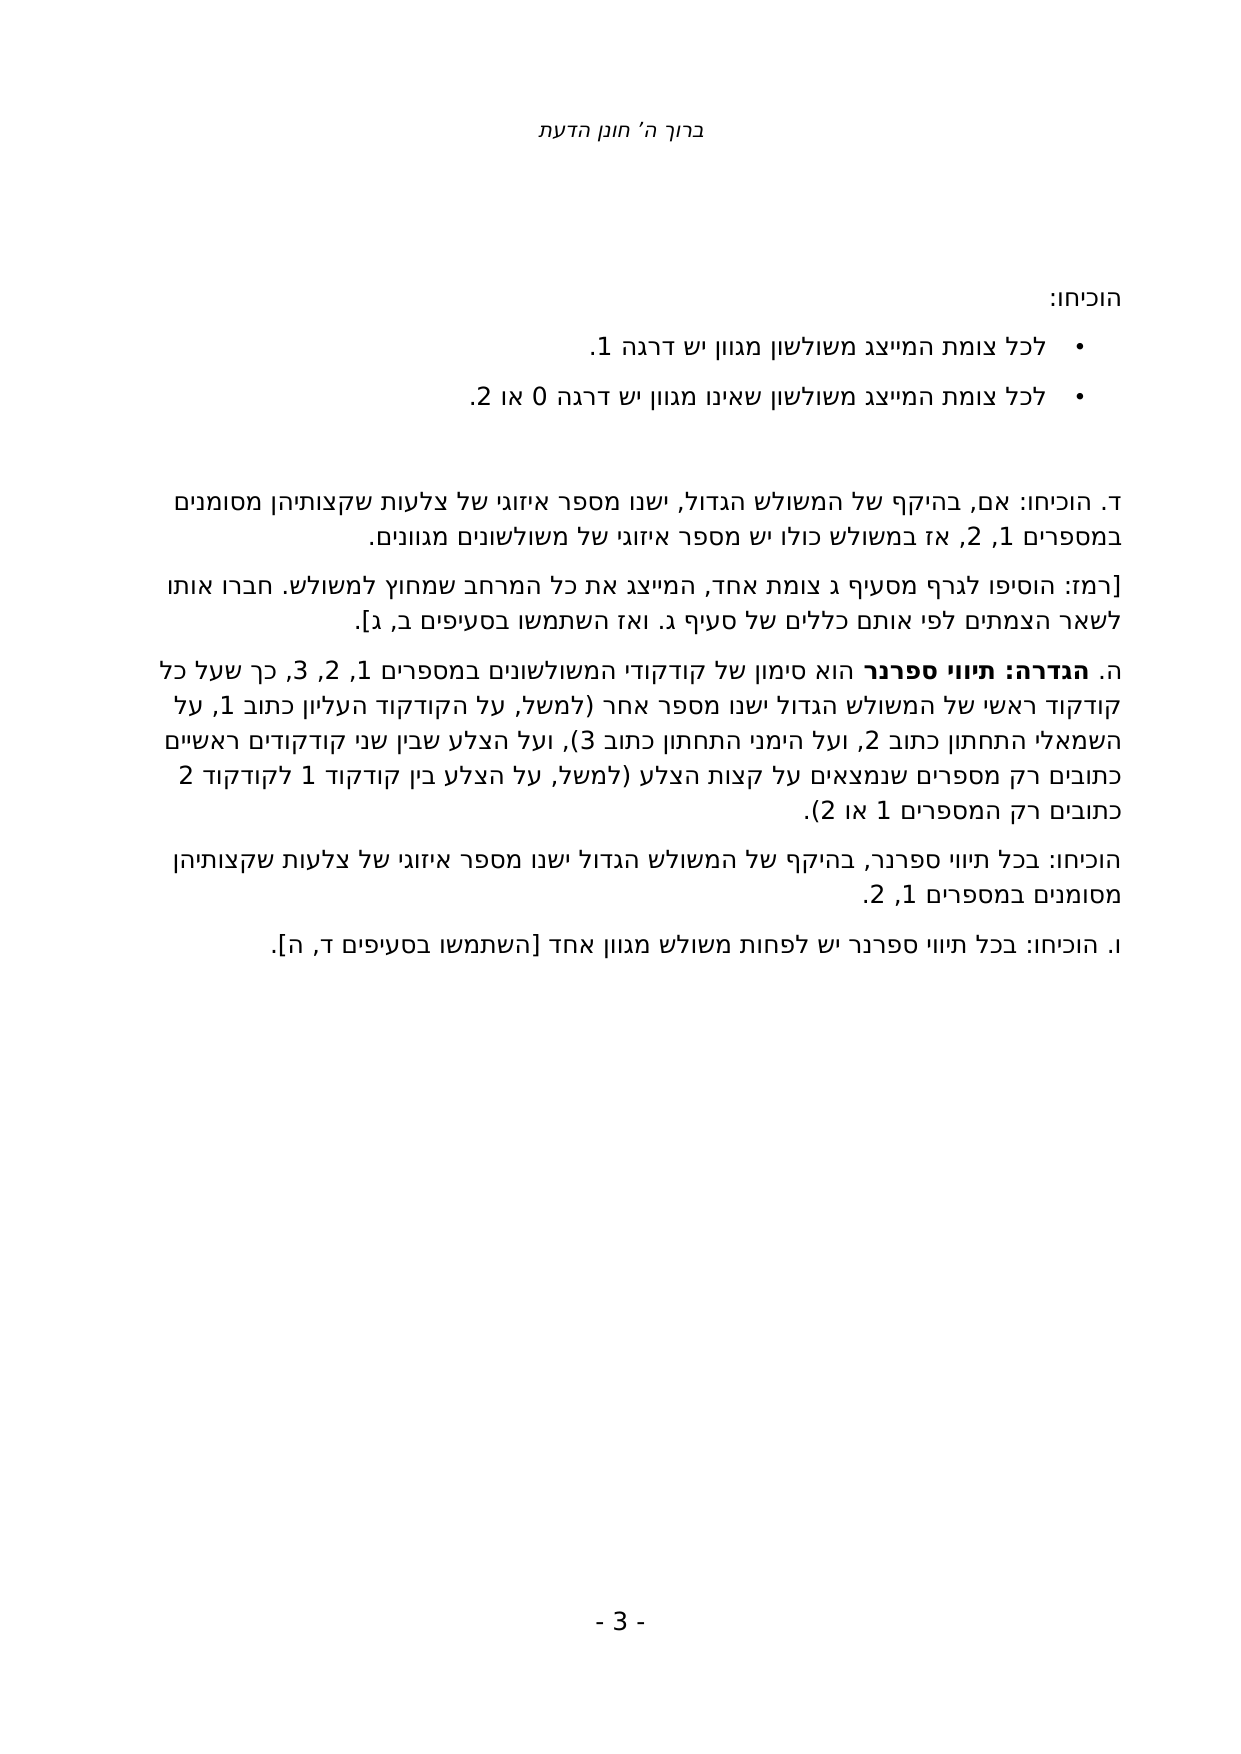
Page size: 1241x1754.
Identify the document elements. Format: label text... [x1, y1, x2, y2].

text ד. הוכיחו: אם, בהיקף של המשולש הגדול, ישנו מספר איזוגי של צלעות שקצותיהן מסומנים במספרים 1, 2, אז במשולש כולו יש מספר איזוגי של משולשונים מגוונים. [118, 487, 1122, 551]
text הוכיחו: בכל תיווי ספרנר, בהיקף של המשולש הגדול ישנו מספר איזוגי של צלעות שקצותיהן מסומנים במספרים 1, 2. [118, 846, 1122, 910]
text [רמז: הוסיפו לגרף מסעיף ג צומת אחד, המייצג את כל המרחב שמחוץ למשולש. חברו אותו לשאר הצמתים לפי אותם כללים של סעיף ג. ואז השתמשו בסעיפים ב, ג]. [118, 571, 1122, 636]
text ו. הוכיחו: בכל תיווי ספרנר יש לפחות משולש מגוון אחד [השתמשו בסעיפים ד, ה]. [118, 930, 1122, 959]
text ה. הגדרה: תיווי ספרנר הוא סימון של קודקודי המשולשונים במספרים 1, 2, 3, כך שעל כל קודקוד ראשי של המשולש הגדול ישנו מספר אחר (למשל, על הקודקוד העליון כתוב 1, על השמאלי התחתון כתוב 2, ועל הימני התחתון כתוב 3), ועל הצלע שבין שני קודקודים ראשיים כתובים רק מספרים שנמצאים על קצות הצלע (למשל, על הצלע בין קודקוד 1 לקודקוד 2 כתובים רק המספרים 1 או 2). [118, 656, 1122, 825]
text הוכיחו: [118, 283, 1122, 312]
list לכל צומת המייצג משולשון מגוון יש דרגה 1. [118, 332, 1084, 361]
list לכל צומת המייצג משולשון שאינו מגוון יש דרגה 0 או 2. [118, 382, 1084, 411]
